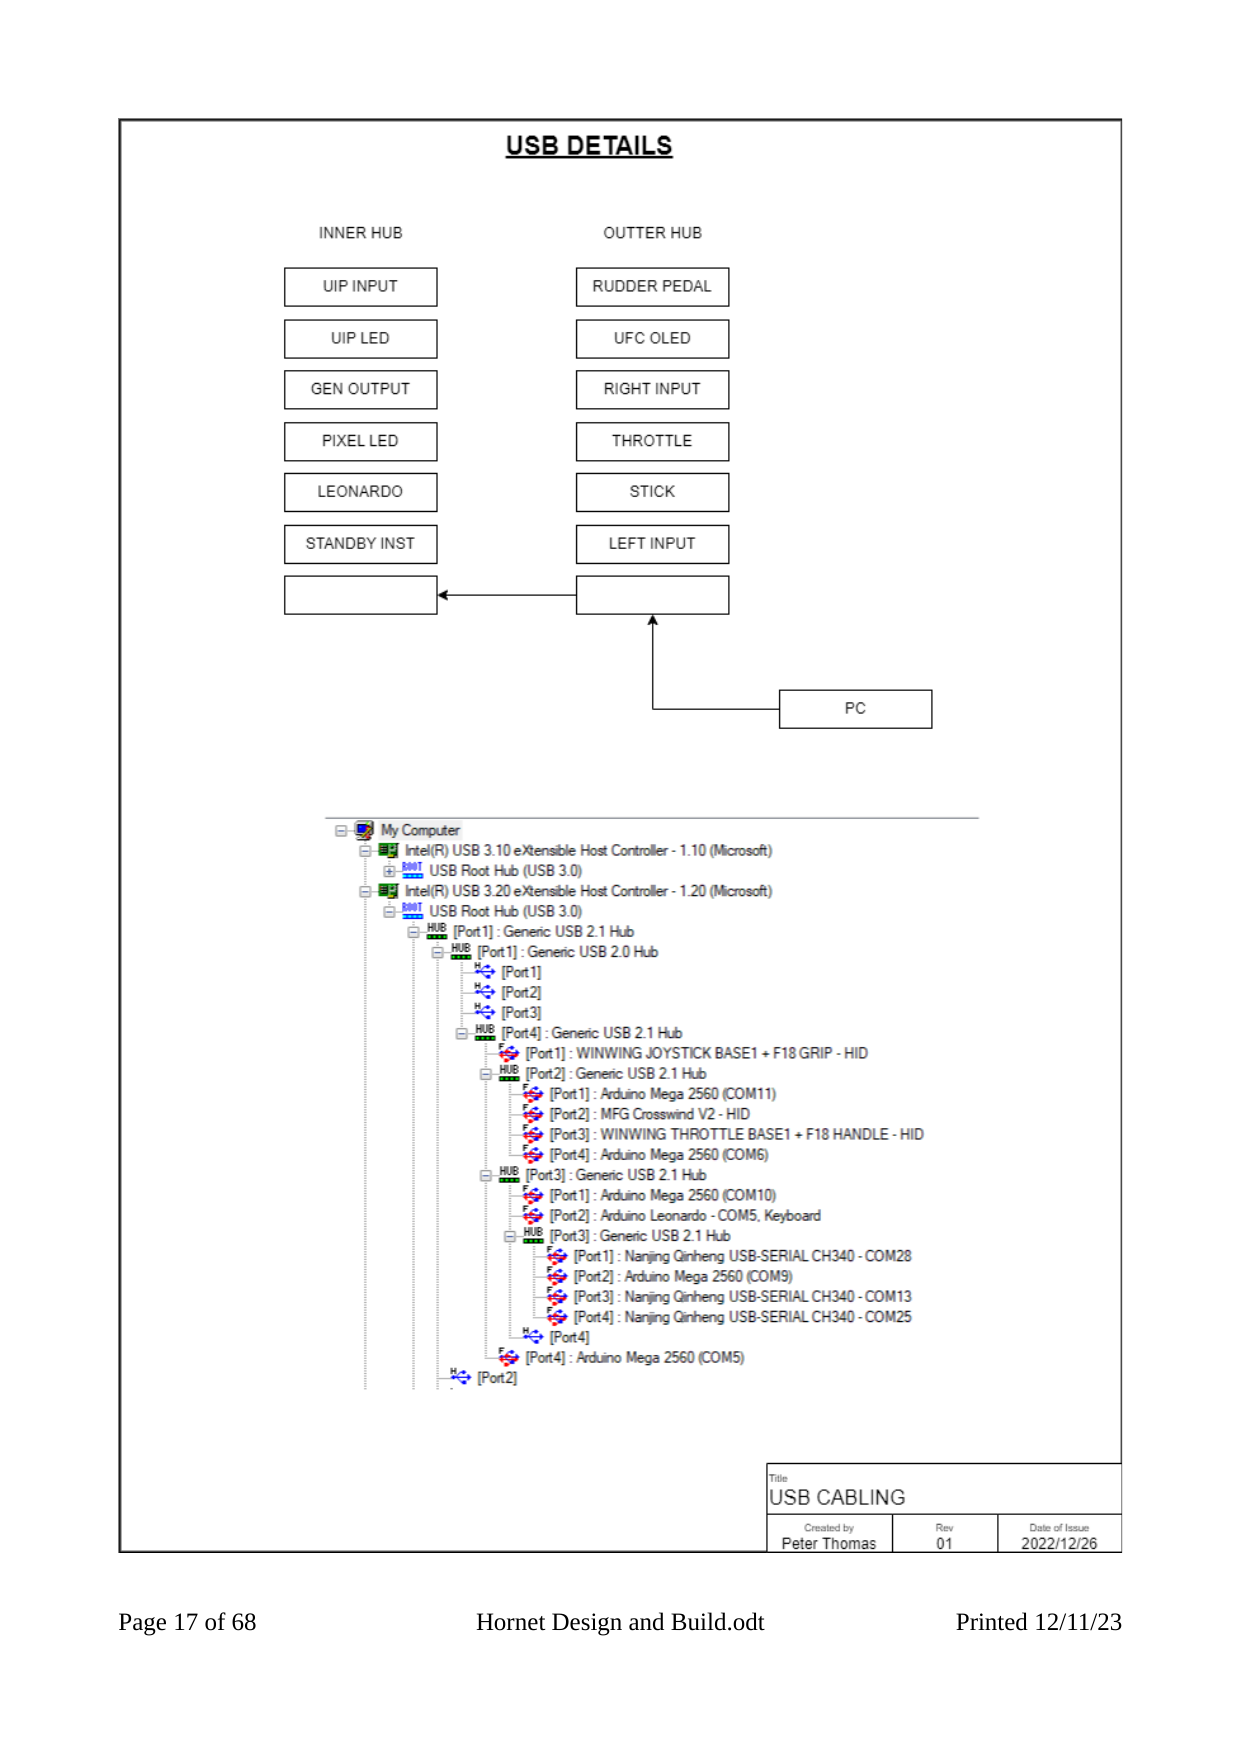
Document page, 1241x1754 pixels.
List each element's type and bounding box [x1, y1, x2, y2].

picture [118, 118, 1123, 1553]
